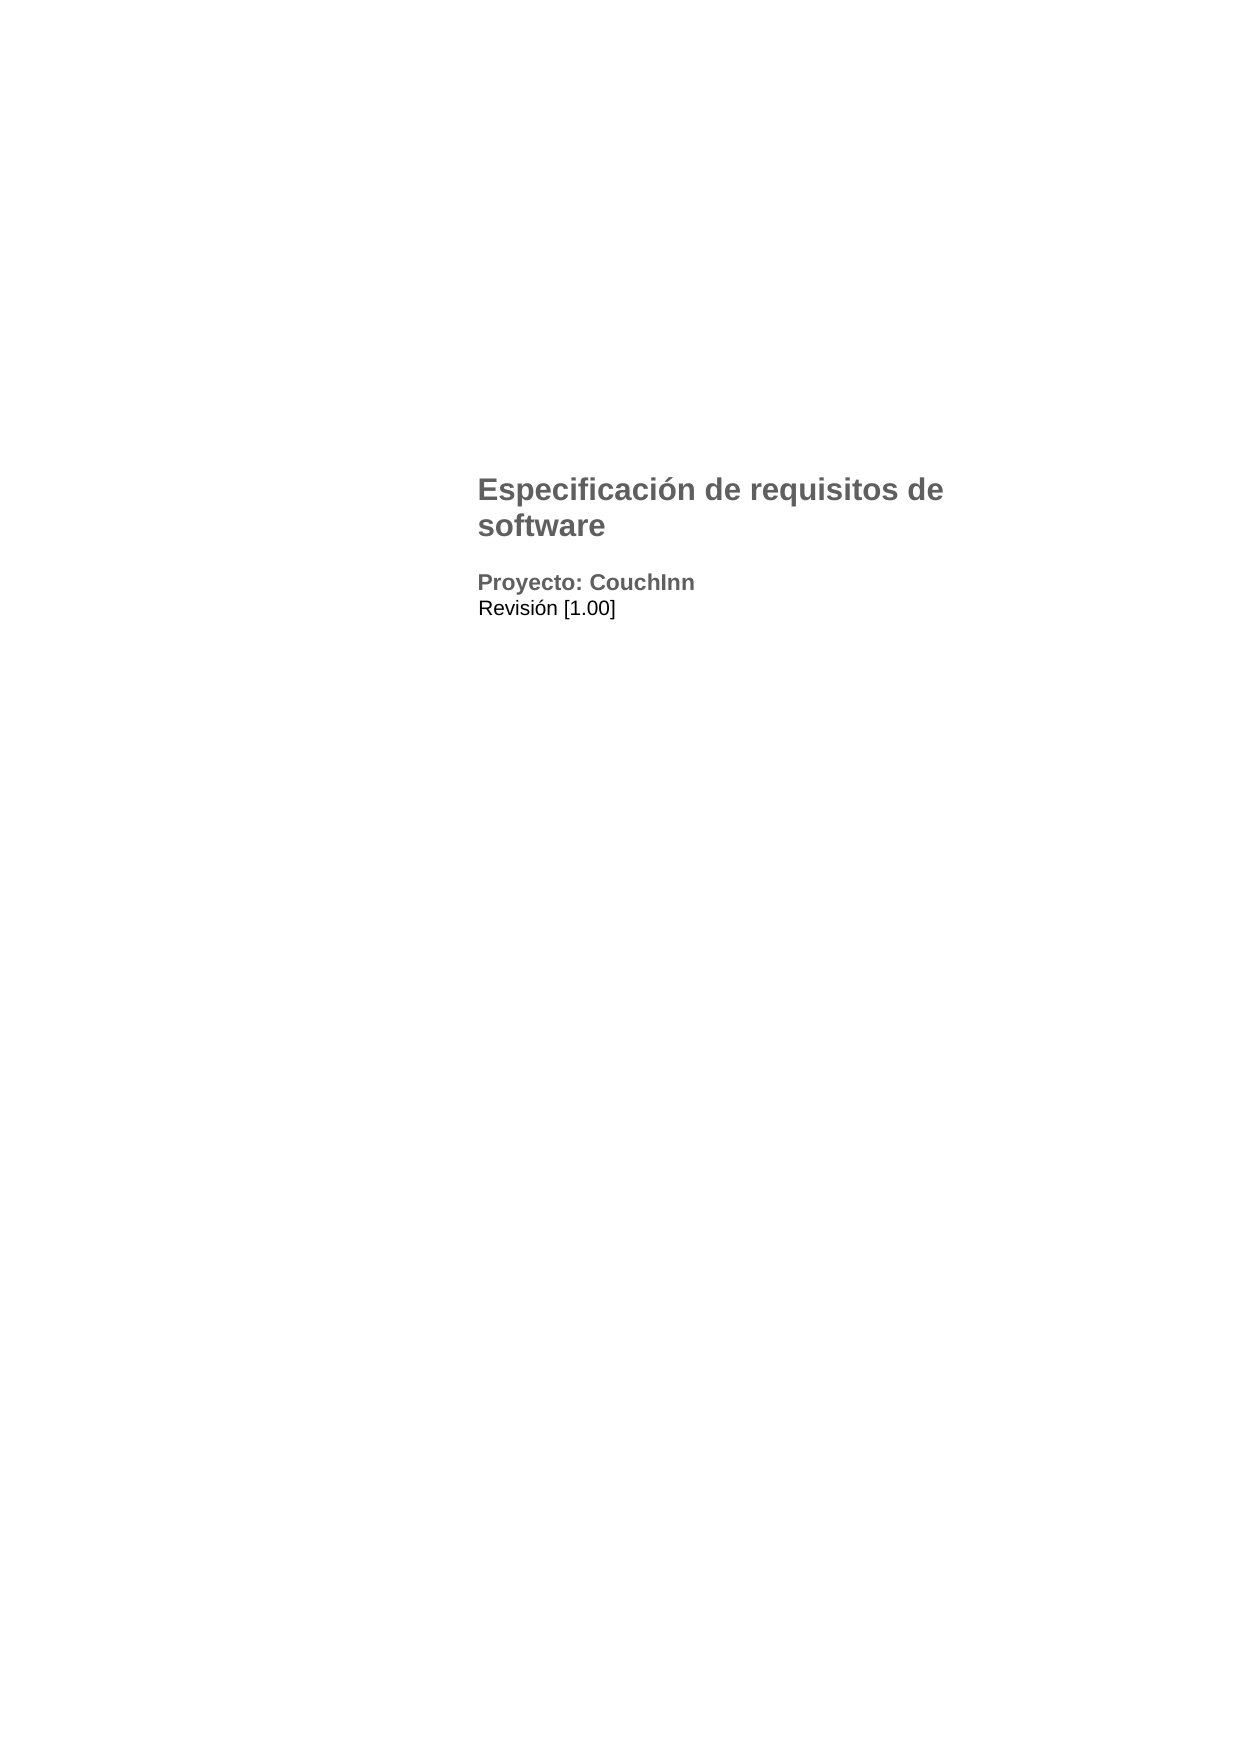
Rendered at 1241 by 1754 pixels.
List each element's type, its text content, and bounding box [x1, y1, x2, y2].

table_header [451, 1266, 672, 1290]
text Revisión [1.00] [177, 596, 1063, 619]
text Especificación de requisitos de software [477, 471, 1063, 543]
text Proyecto: CouchInn [477, 569, 1063, 596]
table_header [470, 435, 1070, 471]
table_header [759, 1266, 1070, 1290]
table_header [673, 1266, 758, 1290]
